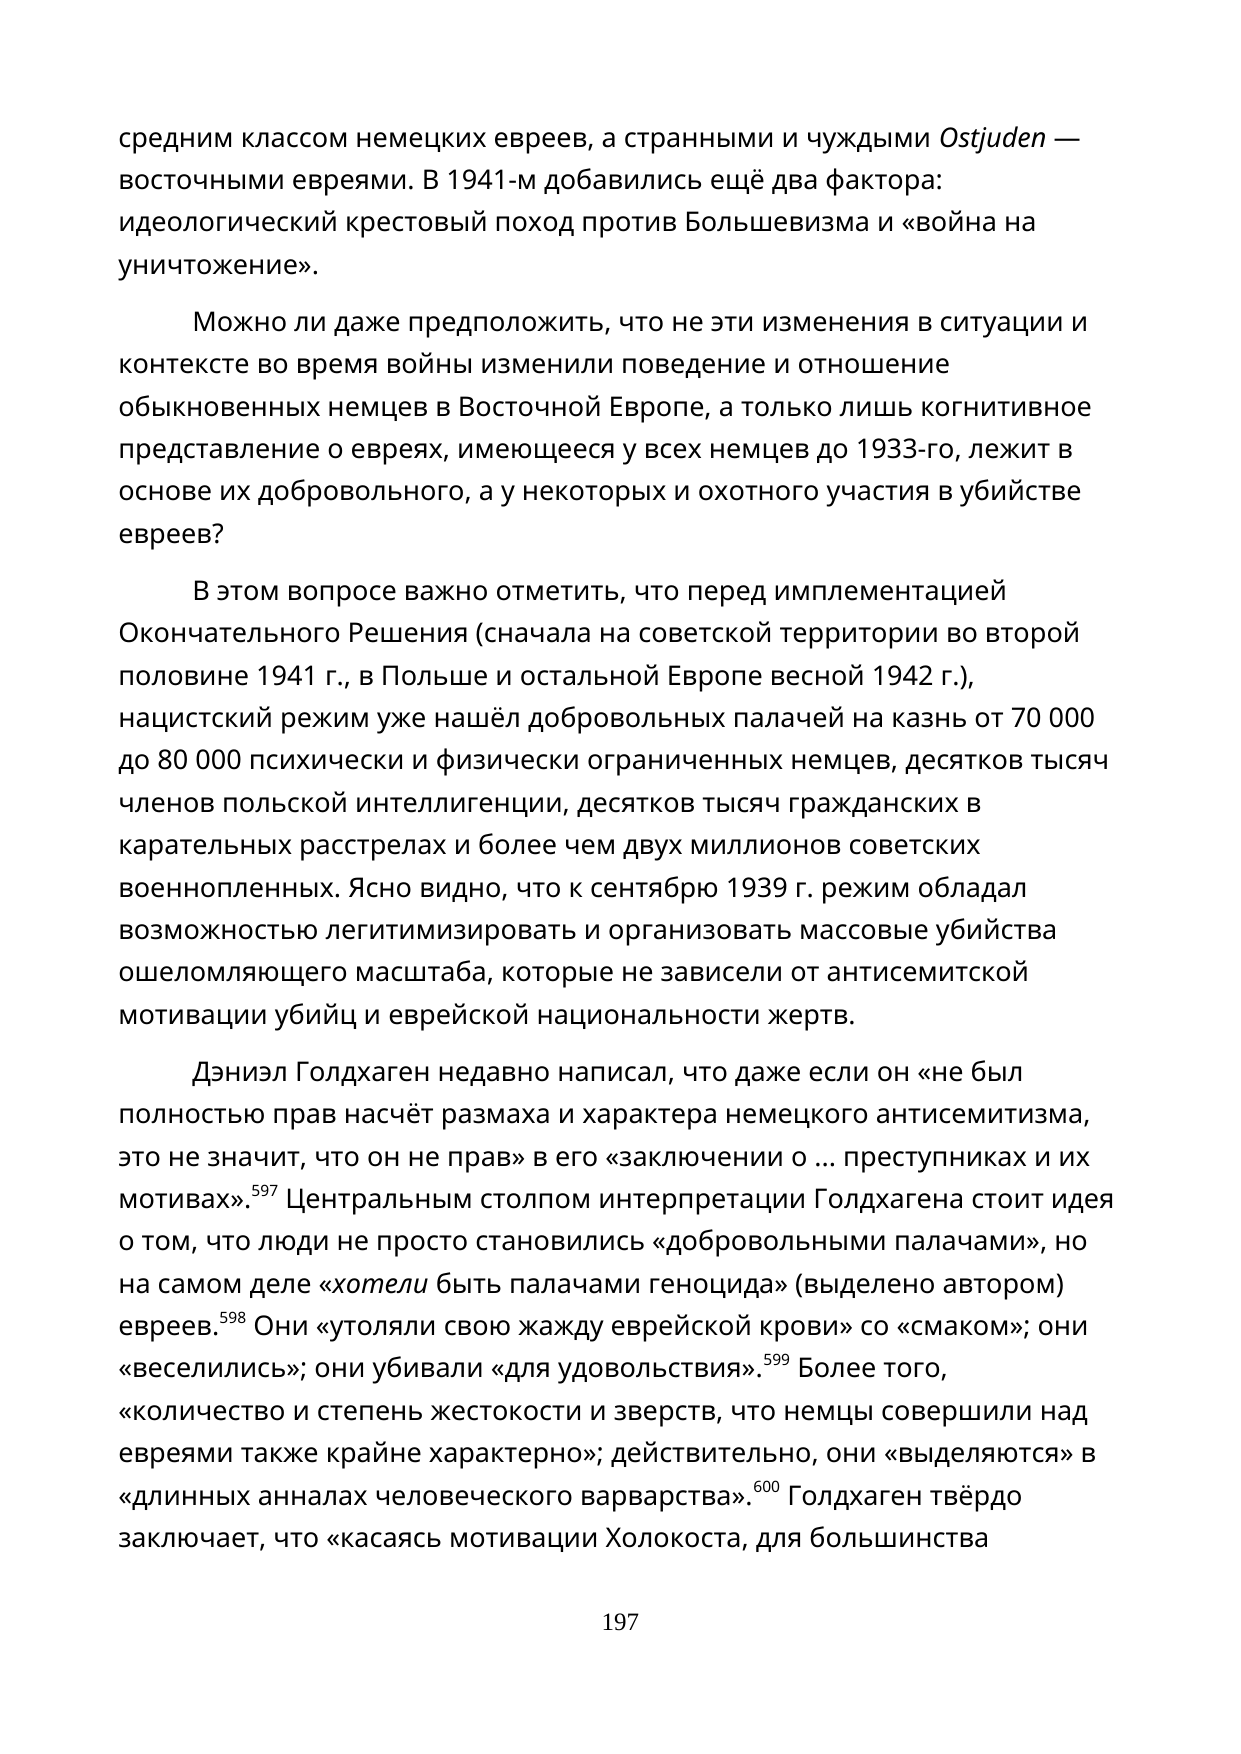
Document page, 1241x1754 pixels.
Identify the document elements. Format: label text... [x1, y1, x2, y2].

text Можно ли даже предположить, что не эти изменения в ситуации и контексте во время войны изменили поведение и отношение обыкновенных немцев в Восточной Европе, а только лишь когнитивное представление о евреях, имеющееся у всех немцев до 1933-го, лежит в основе их добровольного, а у некоторых и охотного участия в убийстве евреев? [118, 302, 1122, 551]
text средним классом немецких евреев, а странными и чуждыми Ostjuden — восточными евреями. В 1941-м добавились ещё два фактора: идеологический крестовый поход против Большевизма и «война на уничтожение». [118, 118, 1122, 282]
text В этом вопросе важно отметить, что перед имплементацией Окончательного Решения (сначала на советской территории во второй половине 1941 г., в Польше и остальной Европе весной 1942 г.), нацистский режим уже нашёл добровольных палачей на казнь от 70 000 до 80 000 психически и физически ограниченных немцев, десятков тысяч членов польской интеллигенции, десятков тысяч гражданских в карательных расстрелах и более чем двух миллионов советских военнопленных. Ясно видно, что к сентябрю 1939 г. режим обладал возможностью легитимизировать и организовать массовые убийства ошеломляющего масштаба, которые не зависели от антисемитской мотивации убийц и еврейской национальности жертв. [118, 571, 1122, 1032]
text Дэниэл Голдхаген недавно написал, что даже если он «не был полностью прав насчёт размаха и характера немецкого антисемитизма, это не значит, что он не прав» в его «заключении о ... преступниках и их мотивах». Центральным столпом интерпретации Голдхагена стоит идея о том, что люди не просто становились «добровольными палачами», но на самом деле «хотели быть палачами геноцида» (выделено автором) евреев. Они «утоляли свою жажду еврейской крови» со «смаком»; они «веселились»; они убивали «для удовольствия». Более того, «количество и степень жестокости и зверств, что немцы совершили над евреями также крайне характерно»; действительно, они «выделяются» в «длинных анналах человеческого варварства». Голдхаген твёрдо заключает, что «касаясь мотивации Холокоста, для большинства [118, 1052, 1122, 1555]
